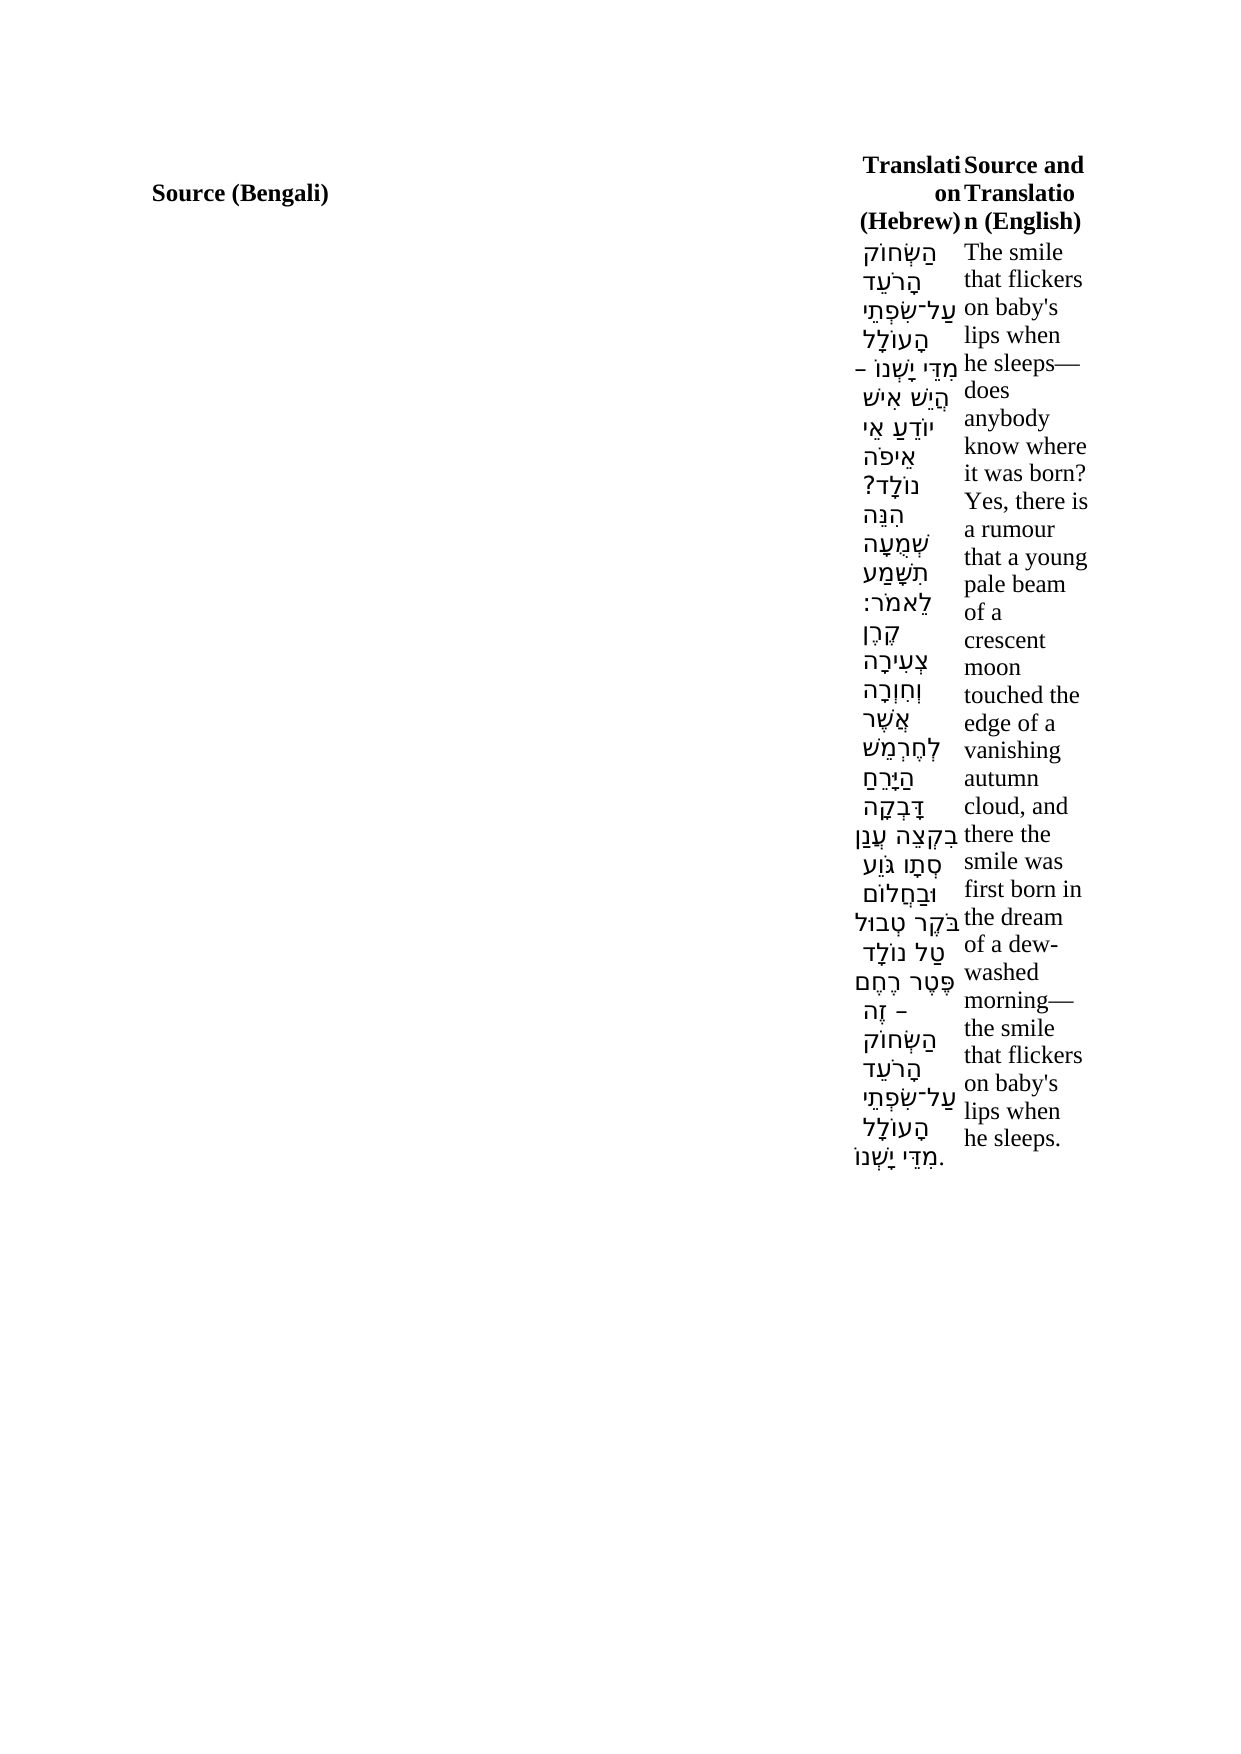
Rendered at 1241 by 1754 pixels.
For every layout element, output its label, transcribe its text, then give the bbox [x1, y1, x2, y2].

table_cell The smile that flickers on baby's lips when he sleeps—does anybody know where it was born? Yes, there is a rumour that a young pale beam of a crescent moon touched the edge of a vanishing autumn cloud, and there the smile was first born in the dream of a dew-washed morning—the smile that flickers on baby's lips when he sleeps. [962, 236, 1090, 1173]
table_header Translation (Hebrew) [853, 150, 962, 236]
table_header Source (Bengali) [150, 150, 852, 236]
table_header Source and Translation (English) [962, 150, 1090, 236]
table_cell הַשְּׂחוֹק הָרֹעֵד עַל־שִׂפְתֵי הָעוֹלָל מִדֵּי יָשְׁנוֹ – הֲיֵשׁ אִישׁ יוֹדֵעַ אֵי אֵיפֹה נוֹלָד? הִנֵּה שְׁמֻעָה תִשָּׁמַע לֵאמֹר: קֶרֶן צְעִירָה וְחִוְרָה אֲשֶׁר לְחֶרְמֵשׁ הַיָּרֵחַ דָּבְקָה בִקְצֵה עֲנַן סְתָו גֹּוֵע וּבַחֲלוֹם בֹּקֶר טְבוּל טַל נוֹלָד פֶּטֶר רֶחֶם – זֶה הַשְּׂחוֹק הָרֹעֵד עַל־שִׂפְתֵי הָעוֹלָל מִדֵּי יָשְׁנוֹ. [853, 236, 962, 1173]
